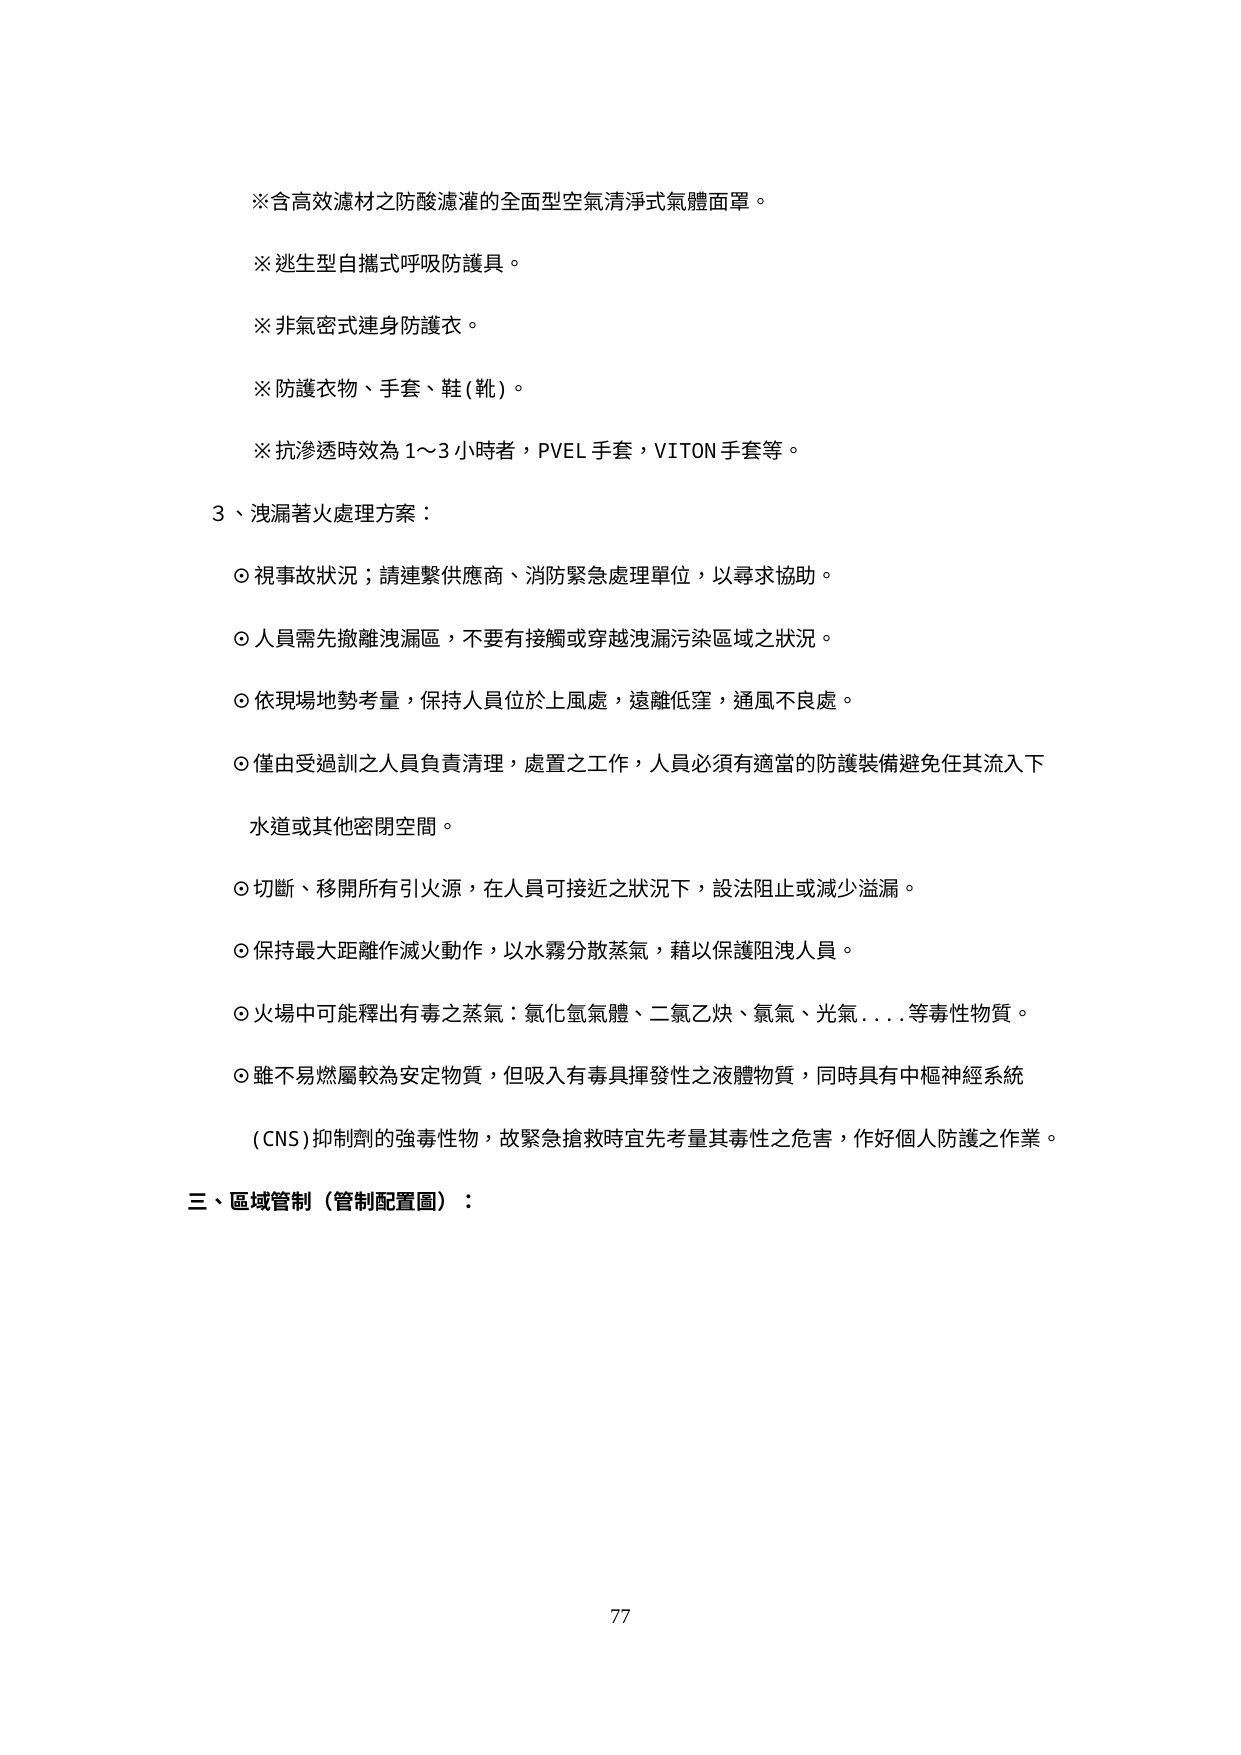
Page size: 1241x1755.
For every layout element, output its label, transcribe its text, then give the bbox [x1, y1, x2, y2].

text ※抗滲透時效為1～3小時者，PVEL手套，VITON手套等。 [187, 408, 1053, 471]
text 三、區域管制（管制配置圖）： [187, 1158, 1053, 1221]
text ⊙切斷、移開所有引火源，在人員可接近之狀況下，設法阻止或減少溢漏。 [229, 846, 1053, 908]
text ⊙視事故狀況；請連繫供應商、消防緊急處理單位，以尋求協助。 [187, 533, 1053, 596]
text ⊙人員需先撤離洩漏區，不要有接觸或穿越洩漏污染區域之狀況。 [187, 596, 1053, 658]
text ３、洩漏著火處理方案： [187, 471, 1053, 533]
text ※防護衣物、手套、鞋(靴)。 [187, 346, 1053, 408]
text ⊙火場中可能釋出有毒之蒸氣：氯化氫氣體、二氯乙炔、氯氣、光氣....等毒性物質。 [229, 971, 1053, 1033]
text ※逃生型自攜式呼吸防護具。 [187, 221, 1053, 283]
text ※非氣密式連身防護衣。 [187, 283, 1053, 346]
text ※含高效濾材之防酸濾灌的全面型空氣清淨式氣體面罩。 [187, 158, 1053, 221]
text ⊙雖不易燃屬較為安定物質，但吸入有毒具揮發性之液體物質，同時具有中樞神經系統(CNS)抑制劑的強毒性物，故緊急搶救時宜先考量其毒性之危害，作好個人防護之作業。 [229, 1033, 1053, 1158]
text ⊙保持最大距離作滅火動作，以水霧分散蒸氣，藉以保護阻洩人員。 [229, 908, 1053, 971]
text ⊙僅由受過訓之人員負責清理，處置之工作，人員必須有適當的防護裝備避免任其流入下水道或其他密閉空間。 [229, 721, 1053, 846]
text ⊙依現場地勢考量，保持人員位於上風處，遠離低窪，通風不良處。 [187, 658, 1053, 721]
